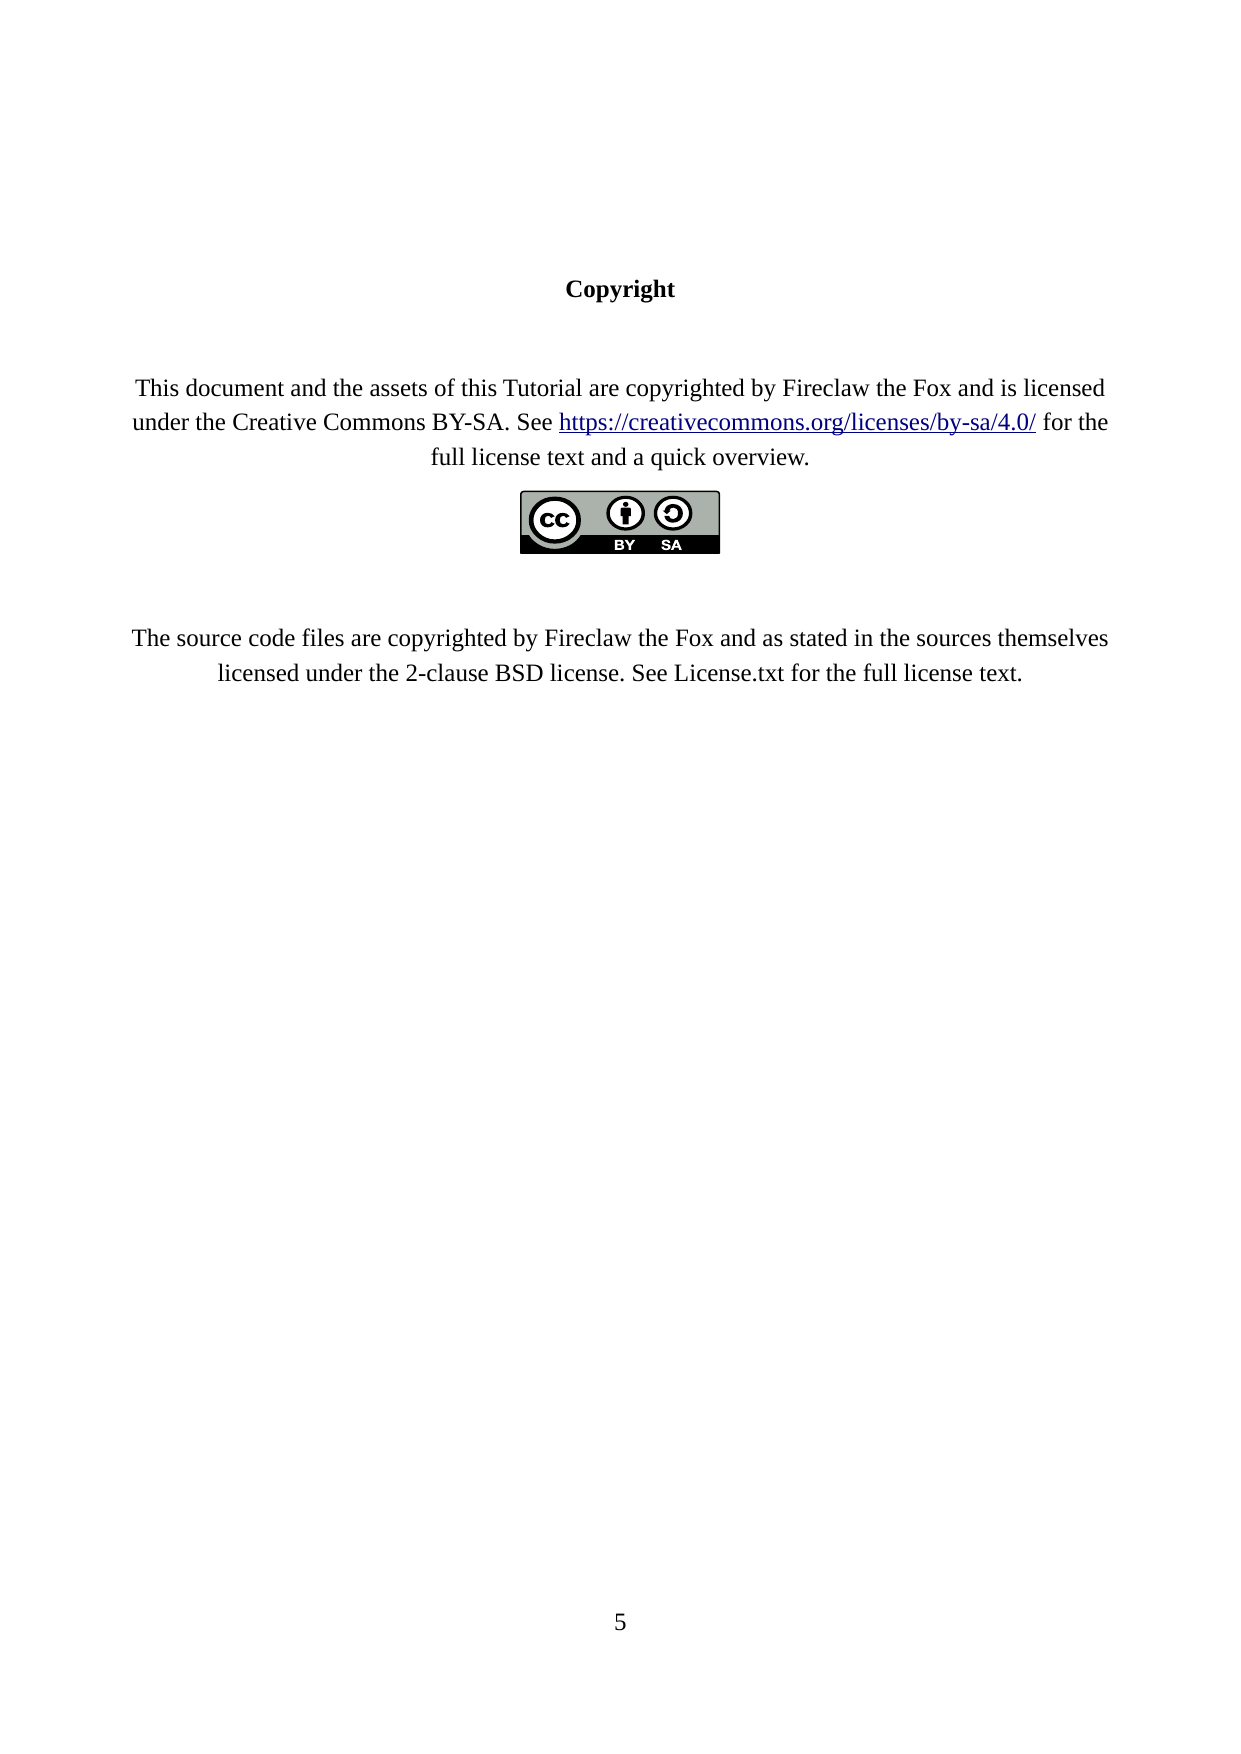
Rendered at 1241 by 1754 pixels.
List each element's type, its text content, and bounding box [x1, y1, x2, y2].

text The source code files are copyrighted by Fireclaw the Fox and as stated in the sources themselves licensed under the 2-clause BSD license. See License.txt for the full license text. [118, 623, 1122, 686]
text This document and the assets of this Tutorial are copyrighted by Fireclaw the Fox and is licensed under the Creative Commons BY-SA. See https://creativecommons.org/licenses/by-sa/4.0/ for the full license text and a quick overview. [118, 373, 1122, 470]
text Copyright [118, 274, 1122, 303]
